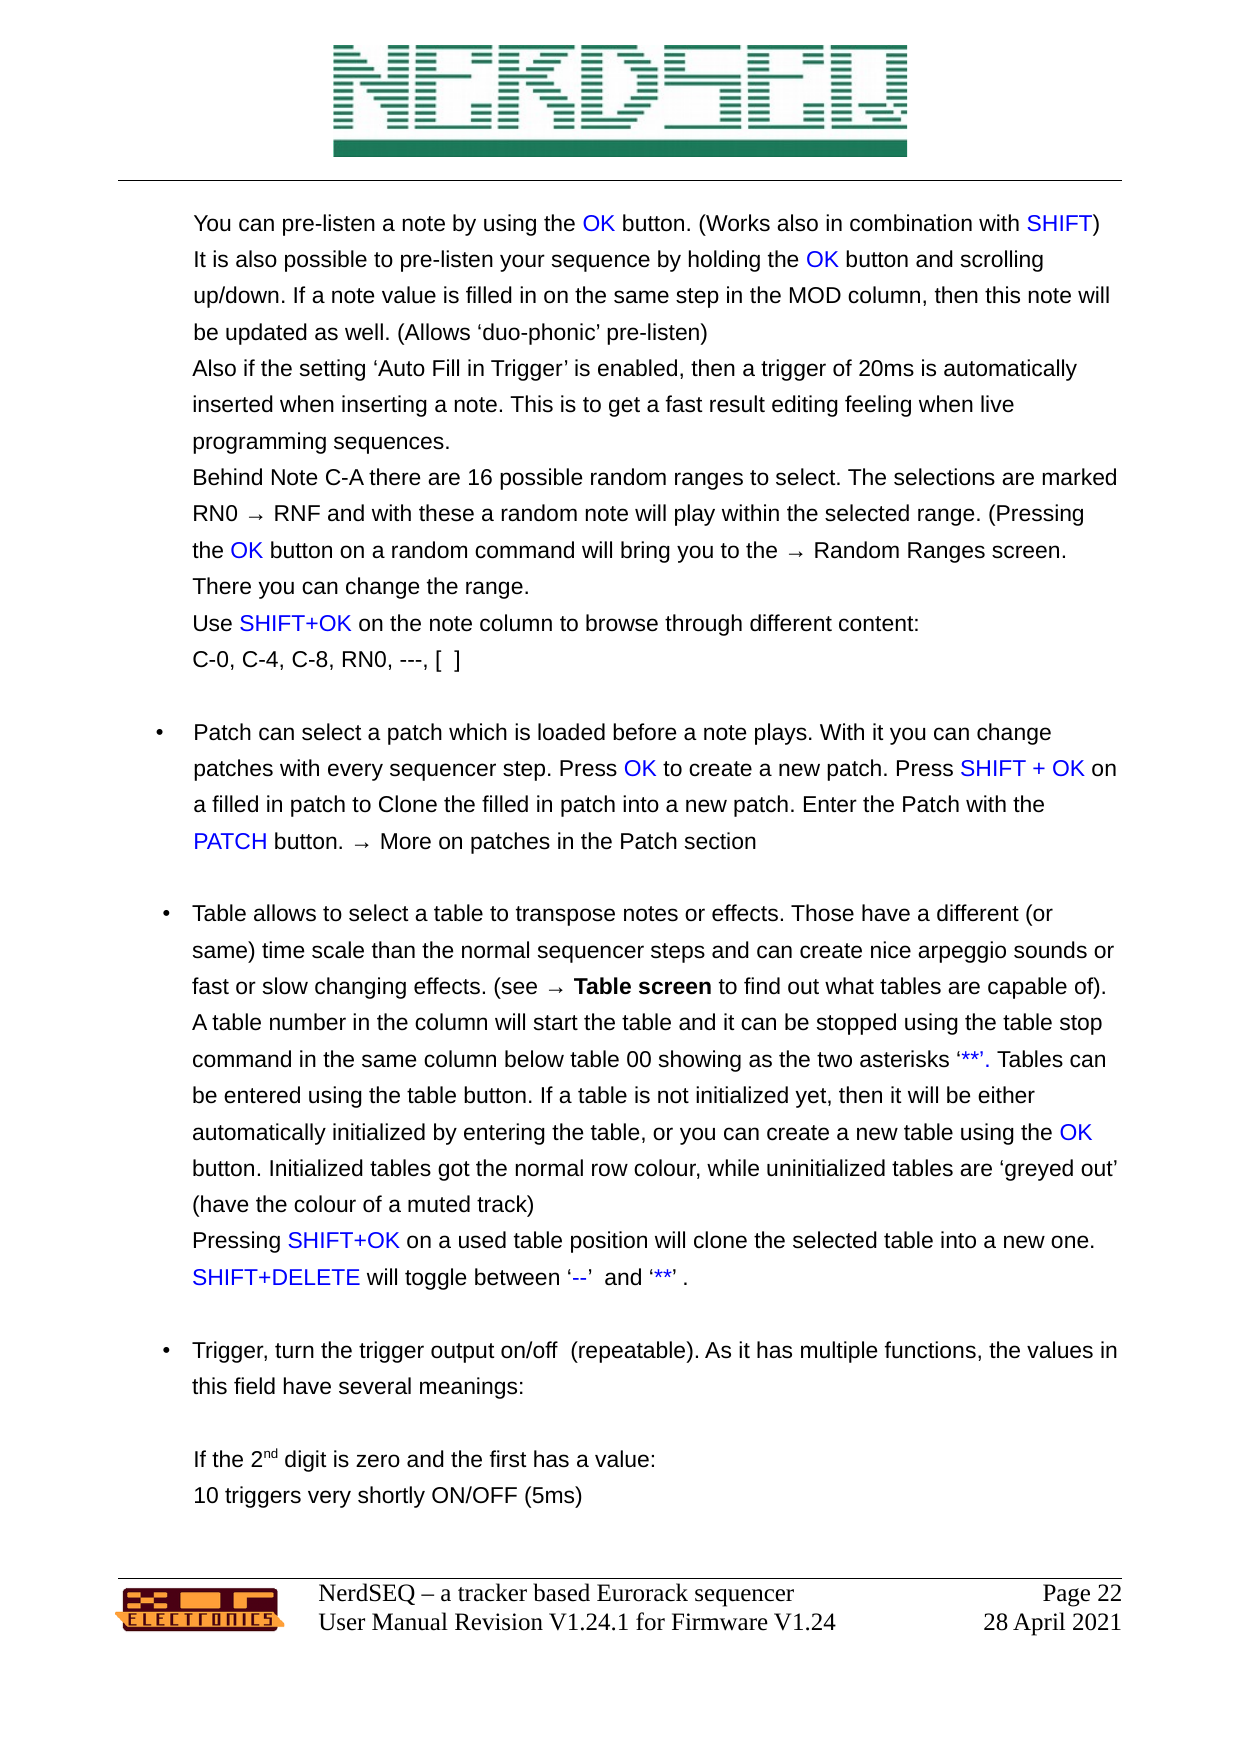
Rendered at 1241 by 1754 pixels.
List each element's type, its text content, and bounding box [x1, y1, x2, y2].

text You can pre-listen a note by using the OK button. (Works also in combination with SHIFT) [118, 209, 1122, 236]
list SHIFT+DELETE will toggle between ‘--’ and ‘**’ . [162, 1264, 1122, 1290]
picture [115, 1584, 285, 1634]
text Behind Note C-A there are 16 possible random ranges to select. The selections are marked RN0 → RNF and with these a random note will play within the selected range. (Pressing the OK button on a random command will bring you to the → Random Ranges screen. There you can change the range. Use SHIFT+OK on the note column to browse through different content: [192, 464, 1122, 636]
list A table number in the column will start the table and it can be stopped using the table stop command in the same column below table 00 showing as the two asterisks ‘**’. Tables can be entered using the table button. If a table is not initialized yet, then it will be either automatically initialized by entering the table, or you can create a new table using the OK button. Initialized tables got the normal row colour, while uninitialized tables are ‘greyed out’ (have the colour of a muted track) [162, 1009, 1122, 1217]
list Table allows to select a table to transpose notes or effects. Those have a different (or same) time scale than the normal sequencer steps and can create nice arpeggio sounds or fast or slow changing effects. (see → Table screen to find out what tables are capable of). [162, 900, 1122, 999]
text It is also possible to pre-listen your sequence by holding the OK button and scrolling up/down. If a note value is filled in on the same step in the MOD column, then this note will be updated as well. (Allows ‘duo-phonic’ pre-listen) [118, 246, 1122, 345]
text If the 2nd digit is zero and the first has a value: [118, 1446, 1122, 1472]
text C-0, C-4, C-8, RN0, ---, [ ] [192, 646, 1122, 708]
picture [333, 45, 908, 157]
text Also if the setting ‘Auto Fill in Trigger’ is enabled, then a trigger of 20ms is automatically inserted when inserting a note. This is to get a fast result editing feeling when live programming sequences. [192, 355, 1122, 454]
text 10 triggers very shortly ON/OFF (5ms) [118, 1482, 1122, 1508]
list Pressing SHIFT+OK on a used table position will clone the selected table into a new one. [162, 1227, 1122, 1254]
list Patch can select a patch which is loaded before a note plays. With it you can change patches with every sequencer step. Press OK to create a new patch. Press SHIFT + OK on a filled in patch to Clone the filled in patch into a new patch. Enter the Patch with the PATCH button. → More on patches in the Patch section [156, 718, 1122, 854]
list Trigger, turn the trigger output on/off (repeatable). As it has multiple functions, the values in this field have several meanings: [162, 1337, 1122, 1399]
